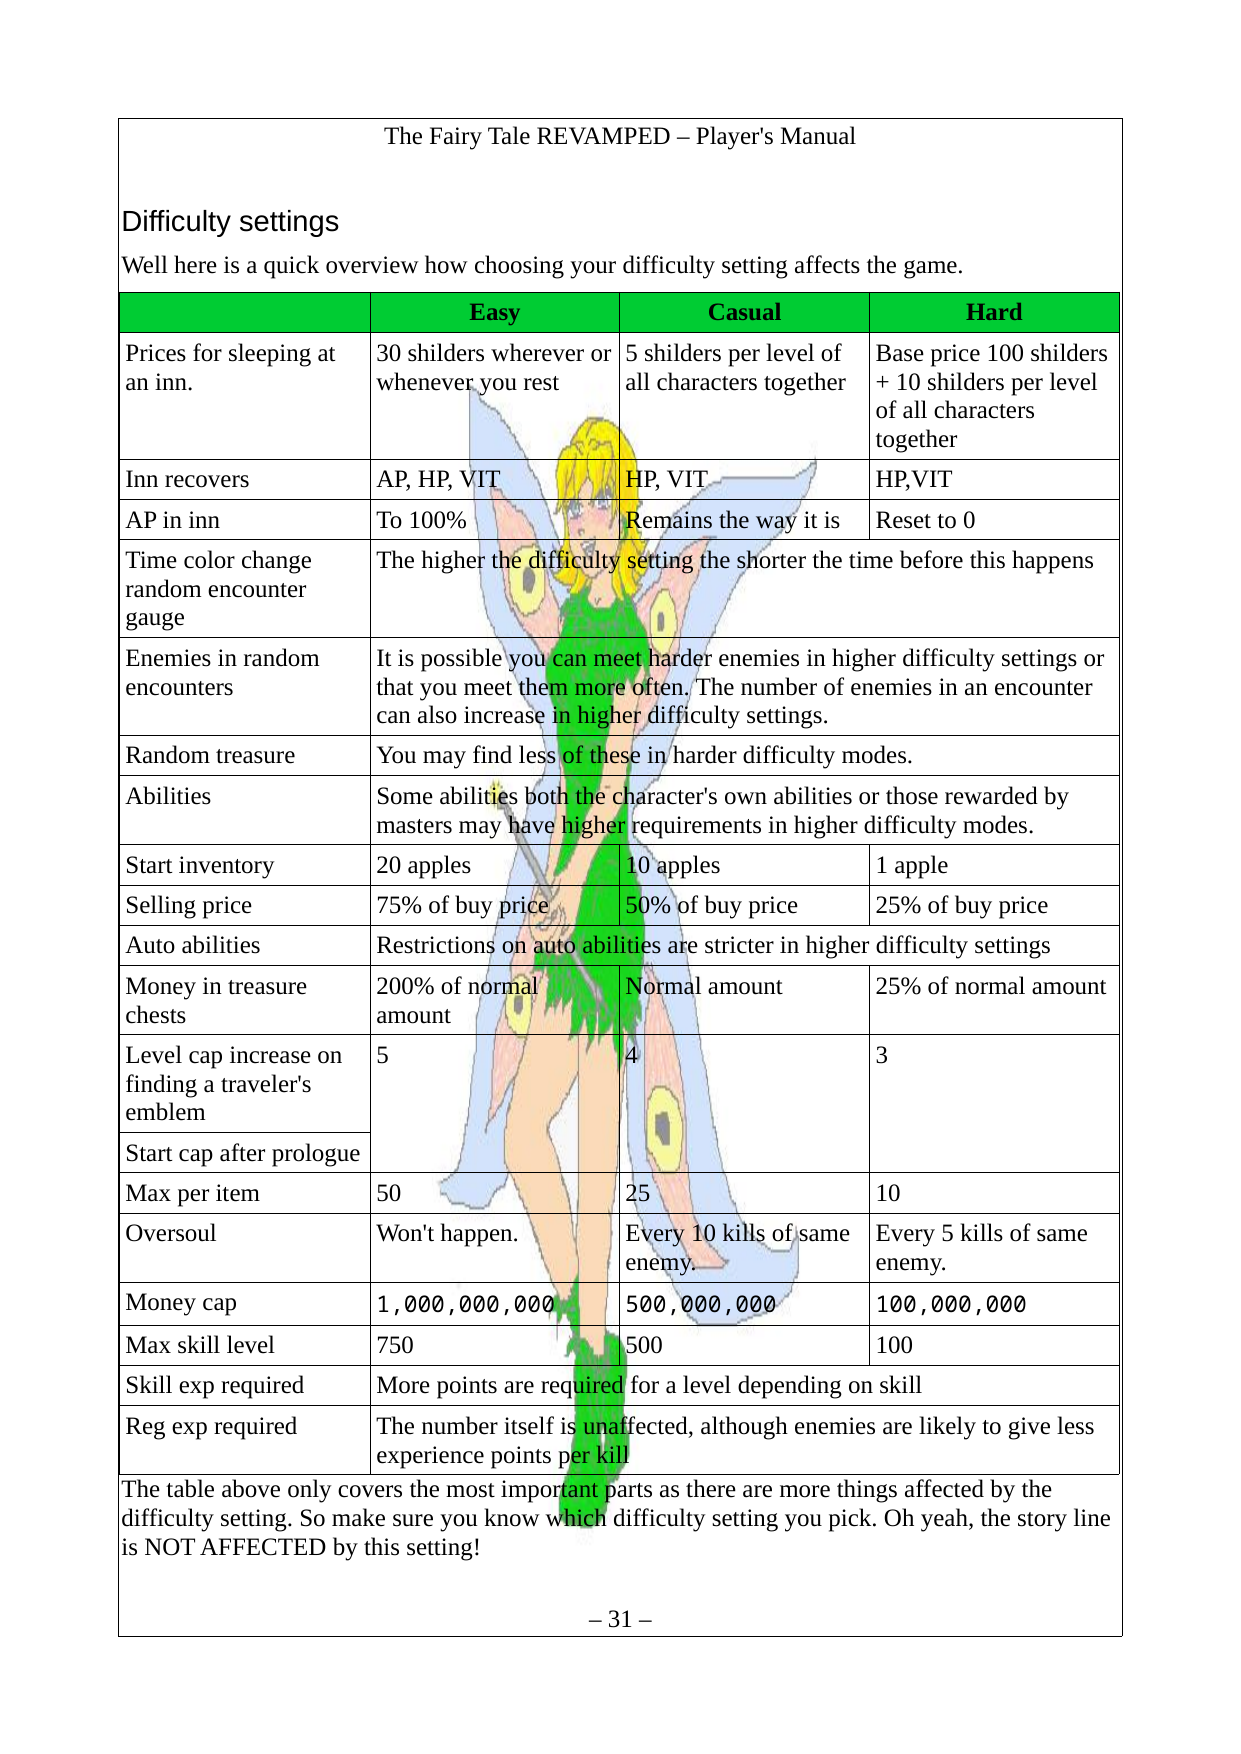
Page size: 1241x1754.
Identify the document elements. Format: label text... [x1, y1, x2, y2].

table_cell Remains the way it is [620, 500, 869, 539]
table_cell Max per item [120, 1173, 370, 1213]
table_cell 30 shilders wherever or whenever you rest [371, 333, 619, 458]
table_cell You may find less of these in harder difficulty modes. [371, 736, 1119, 775]
table_cell Enemies in random encounters [120, 638, 370, 735]
table_cell 10 apples [620, 845, 869, 884]
text The table above only covers the most important parts as there are more things affected by the difficulty setting. So make sure you know which difficulty setting you pick. Oh yeah, the story line is NOT AFFECTED by this setting! [121, 1475, 1119, 1561]
table_cell 25% of normal amount [870, 966, 1119, 1034]
table_cell Max skill level [120, 1326, 370, 1365]
table_cell Money cap [120, 1283, 370, 1324]
table_cell 25% of buy price [870, 886, 1119, 925]
table_cell Inn recovers [120, 460, 370, 499]
table_cell Reg exp required [120, 1406, 370, 1474]
table_cell Start inventory [120, 845, 370, 884]
table_cell Time color change random encounter gauge [120, 540, 370, 637]
table_cell Skill exp required [120, 1366, 370, 1405]
table_cell HP,VIT [870, 460, 1119, 499]
table_cell The higher the difficulty setting the shorter the time before this happens [371, 540, 1119, 637]
table_cell AP, HP, VIT [371, 460, 619, 499]
table_cell 750 [371, 1326, 619, 1365]
text Well here is a quick overview how choosing your difficulty setting affects the game. [121, 250, 1119, 279]
table_cell Base price 100 shilders + 10 shilders per level of all characters together [870, 333, 1119, 458]
table_cell Money in treasure chests [120, 966, 370, 1034]
table_cell HP, VIT [620, 460, 869, 499]
table_cell Every 10 kills of same enemy. [620, 1214, 869, 1282]
table_cell 500,000,000 [620, 1283, 869, 1324]
table_cell More points are required for a level depending on skill [371, 1366, 1119, 1405]
table_cell 200% of normal amount [371, 966, 619, 1034]
table_cell Won't happen. [371, 1214, 619, 1282]
table_cell Restrictions on auto abilities are stricter in higher difficulty settings [371, 926, 1119, 965]
table_cell AP in inn [120, 500, 370, 539]
table_cell Auto abilities [120, 926, 370, 965]
table_header Casual [620, 293, 869, 332]
table_header [120, 293, 370, 332]
table_cell Some abilities both the character's own abilities or those rewarded by masters may have higher requirements in higher difficulty modes. [371, 776, 1119, 844]
table_cell Level cap increase on finding a traveler's emblem [120, 1035, 370, 1132]
table_cell 5 [371, 1035, 619, 1172]
table_cell 4 [620, 1035, 869, 1172]
table_cell 50 [371, 1173, 619, 1213]
table_cell 50% of buy price [620, 886, 869, 925]
table_cell 10 [870, 1173, 1119, 1213]
subtitle Difficulty settings [121, 204, 1119, 238]
table_header Hard [870, 293, 1119, 332]
table_cell The number itself is unaffected, although enemies are likely to give less experience points per kill [371, 1406, 1119, 1474]
table_cell Selling price [120, 886, 370, 925]
table_cell Prices for sleeping at an inn. [120, 333, 370, 458]
table_cell 20 apples [371, 845, 619, 884]
table_cell 25 [620, 1173, 869, 1213]
table_cell 100 [870, 1326, 1119, 1365]
picture [119, 119, 1122, 1636]
table_cell 75% of buy price [371, 886, 619, 925]
table_cell Random treasure [120, 736, 370, 775]
table_cell To 100% [371, 500, 619, 539]
table_cell Reset to 0 [870, 500, 1119, 539]
table_cell Abilities [120, 776, 370, 844]
table_cell Oversoul [120, 1214, 370, 1282]
table_header Easy [371, 293, 619, 332]
table_cell 5 shilders per level of all characters together [620, 333, 869, 458]
table_cell Start cap after prologue [120, 1133, 370, 1172]
table_cell 500 [620, 1326, 869, 1365]
table_cell 1,000,000,000 [371, 1283, 619, 1324]
table_cell 1 apple [870, 845, 1119, 884]
table_cell It is possible you can meet harder enemies in higher difficulty settings or that you meet them more often. The number of enemies in an encounter can also increase in higher difficulty settings. [371, 638, 1119, 735]
table_cell 100,000,000 [870, 1283, 1119, 1324]
table_cell Normal amount [620, 966, 869, 1034]
table_cell 3 [870, 1035, 1119, 1172]
table_cell Every 5 kills of same enemy. [870, 1214, 1119, 1282]
